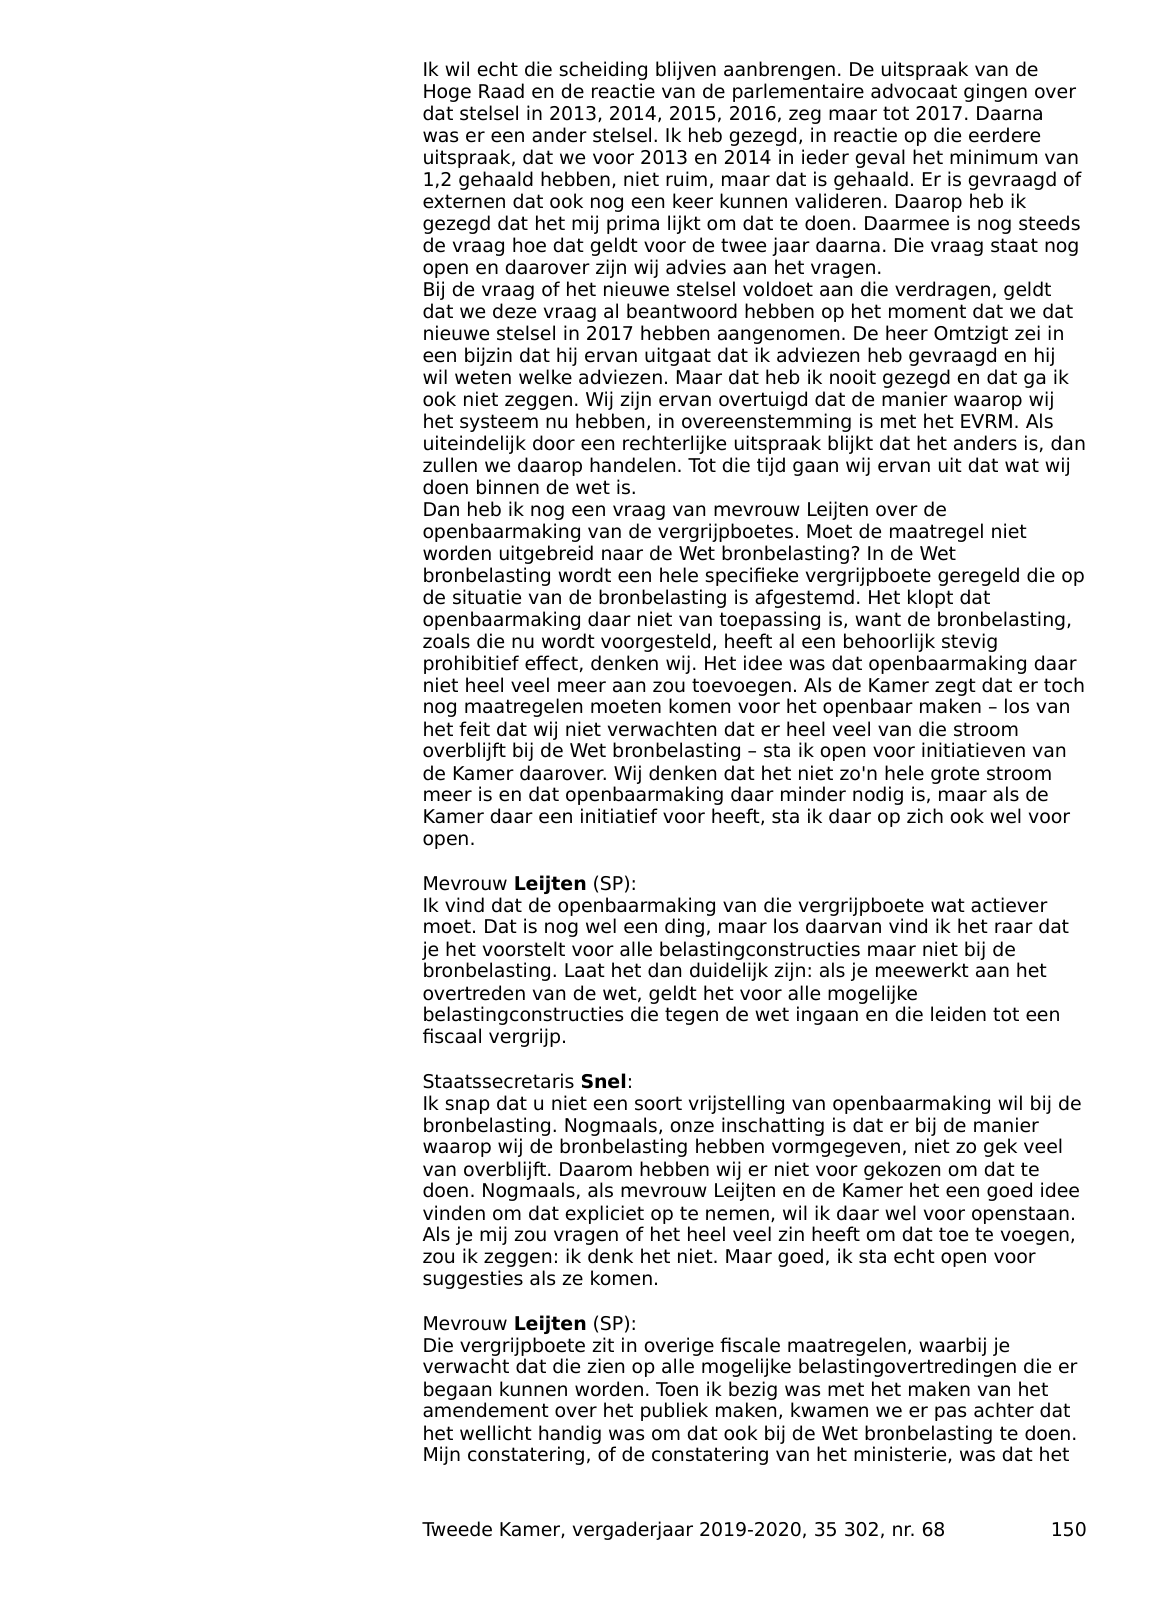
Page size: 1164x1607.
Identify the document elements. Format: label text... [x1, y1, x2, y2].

text Mevrouw Leijten (SP): [422, 1312, 1087, 1334]
text Ik vind dat de openbaarmaking van die vergrijpboete wat actiever moet. Dat is nog wel een ding, maar los daarvan vind ik het raar dat je het voorstelt voor alle belastingconstructies maar niet bij de bronbelasting. Laat het dan duidelijk zijn: als je meewerkt aan het overtreden van de wet, geldt het voor alle mogelijke belastingconstructies die tegen de wet ingaan en die leiden tot een fiscaal vergrijp. [422, 894, 1087, 1048]
text Ik snap dat u niet een soort vrijstelling van openbaarmaking wil bij de bronbelasting. Nogmaals, onze inschatting is dat er bij de manier waarop wij de bronbelasting hebben vormgegeven, niet zo gek veel van overblijft. Daarom hebben wij er niet voor gekozen om dat te doen. Nogmaals, als mevrouw Leijten en de Kamer het een goed idee vinden om dat expliciet op te nemen, wil ik daar wel voor openstaan. Als je mij zou vragen of het heel veel zin heeft om dat toe te voegen, zou ik zeggen: ik denk het niet. Maar goed, ik sta echt open voor suggesties als ze komen. [422, 1092, 1087, 1290]
text Bij de vraag of het nieuwe stelsel voldoet aan die verdragen, geldt dat we deze vraag al beantwoord hebben op het moment dat we dat nieuwe stelsel in 2017 hebben aangenomen. De heer Omtzigt zei in een bijzin dat hij ervan uitgaat dat ik adviezen heb gevraagd en hij wil weten welke adviezen. Maar dat heb ik nooit gezegd en dat ga ik ook niet zeggen. Wij zijn ervan overtuigd dat de manier waarop wij het systeem nu hebben, in overeenstemming is met het EVRM. Als uiteindelijk door een rechterlijke uitspraak blijkt dat het anders is, dan zullen we daarop handelen. Tot die tijd gaan wij ervan uit dat wat wij doen binnen de wet is. [422, 279, 1087, 499]
text Die vergrijpboete zit in overige fiscale maatregelen, waarbij je verwacht dat die zien op alle mogelijke belastingovertredingen die er begaan kunnen worden. Toen ik bezig was met het maken van het amendement over het publiek maken, kwamen we er pas achter dat het wellicht handig was om dat ook bij de Wet bronbelasting te doen. Mijn constatering, of de constatering van het ministerie, was dat het [422, 1334, 1087, 1466]
text Ik wil echt die scheiding blijven aanbrengen. De uitspraak van de Hoge Raad en de reactie van de parlementaire advocaat gingen over dat stelsel in 2013, 2014, 2015, 2016, zeg maar tot 2017. Daarna was er een ander stelsel. Ik heb gezegd, in reactie op die eerdere uitspraak, dat we voor 2013 en 2014 in ieder geval het minimum van 1,2 gehaald hebben, niet ruim, maar dat is gehaald. Er is gevraagd of externen dat ook nog een keer kunnen valideren. Daarop heb ik gezegd dat het mij prima lijkt om dat te doen. Daarmee is nog steeds de vraag hoe dat geldt voor de twee jaar daarna. Die vraag staat nog open en daarover zijn wij advies aan het vragen. [422, 59, 1087, 279]
text Mevrouw Leijten (SP): [422, 872, 1087, 894]
text Staatssecretaris Snel: [422, 1071, 1087, 1092]
text Dan heb ik nog een vraag van mevrouw Leijten over de openbaarmaking van de vergrijpboetes. Moet de maatregel niet worden uitgebreid naar de Wet bronbelasting? In de Wet bronbelasting wordt een hele specifieke vergrijpboete geregeld die op de situatie van de bronbelasting is afgestemd. Het klopt dat openbaarmaking daar niet van toepassing is, want de bronbelasting, zoals die nu wordt voorgesteld, heeft al een behoorlijk stevig prohibitief effect, denken wij. Het idee was dat openbaarmaking daar niet heel veel meer aan zou toevoegen. Als de Kamer zegt dat er toch nog maatregelen moeten komen voor het openbaar maken – los van het feit dat wij niet verwachten dat er heel veel van die stroom overblijft bij de Wet bronbelasting – sta ik open voor initiatieven van de Kamer daarover. Wij denken dat het niet zo'n hele grote stroom meer is en dat openbaarmaking daar minder nodig is, maar als de Kamer daar een initiatief voor heeft, sta ik daar op zich ook wel voor open. [422, 499, 1087, 850]
